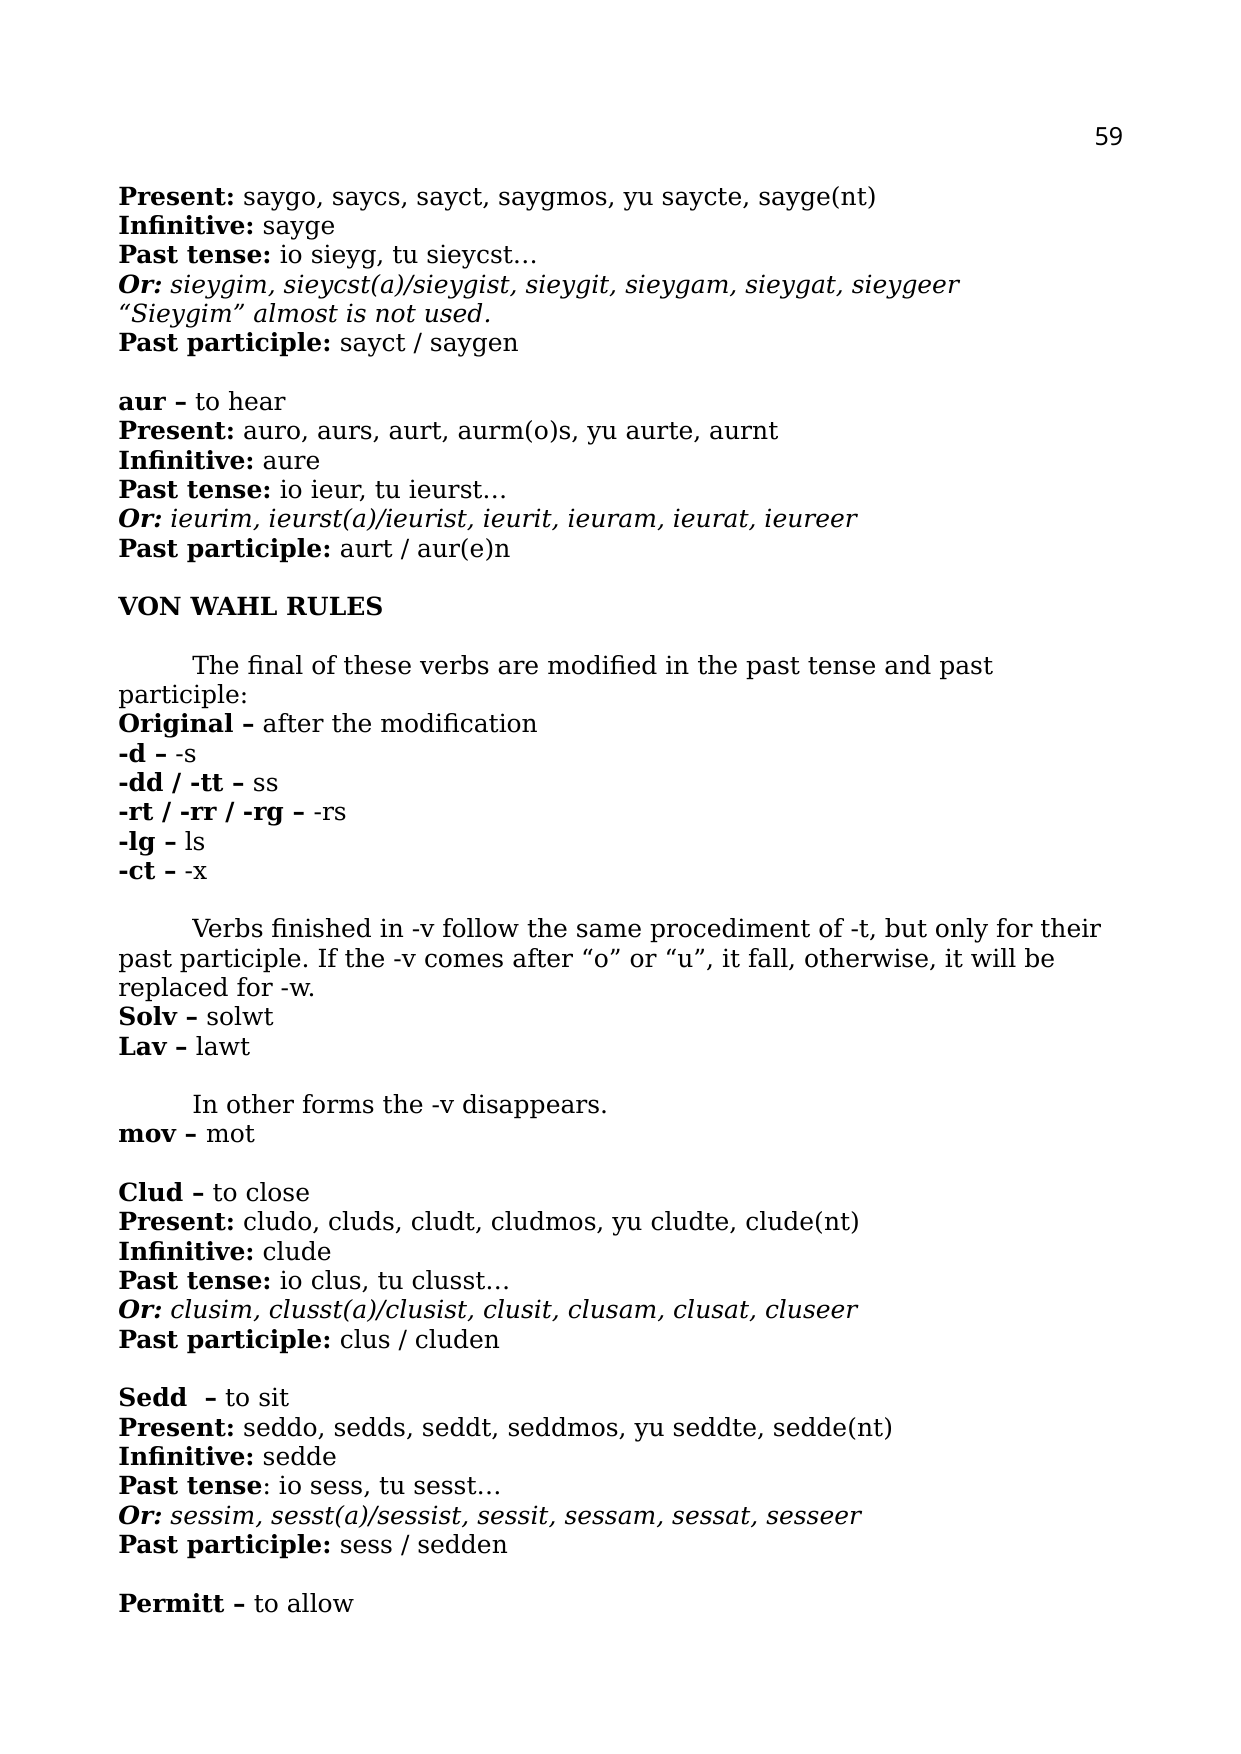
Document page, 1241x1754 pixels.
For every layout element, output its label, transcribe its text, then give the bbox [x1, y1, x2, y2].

text Present: cludo, cluds, cludt, cludmos, yu cludte, clude(nt) [118, 1207, 1123, 1236]
text Infinitive: sayge [118, 211, 1123, 240]
text Sedd – to sit [118, 1383, 1123, 1412]
text Infinitive: clude [118, 1236, 1123, 1266]
text Solv – solwt [118, 1002, 1123, 1031]
text Original – after the modification [118, 709, 1123, 738]
text Past tense: io ieur, tu ieurst… [118, 475, 1123, 504]
text Past tense: io clus, tu clusst… [118, 1266, 1123, 1295]
text Infinitive: sedde [118, 1442, 1123, 1471]
text Or: sieygim, sieycst(a)/sieygist, sieygit, sieygam, sieygat, sieygeer [118, 270, 1123, 299]
text Clud – to close [118, 1178, 1123, 1207]
text -ct – -x [118, 856, 1123, 885]
text “Sieygim” almost is not used. [118, 299, 1123, 328]
text Present: saygo, saycs, sayct, saygmos, yu saycte, sayge(nt) [118, 182, 1123, 211]
text -d – -s [118, 738, 1123, 768]
text Past participle: clus / cluden [118, 1324, 1123, 1354]
text Verbs finished in -v follow the same procediment of -t, but only for their past participle. If the -v comes after “o” or “u”, it fall, otherwise, it will be replaced for -w. [118, 914, 1123, 1002]
text Lav – lawt [118, 1031, 1123, 1061]
text Or: ieurim, ieurst(a)/ieurist, ieurit, ieuram, ieurat, ieureer [118, 504, 1123, 534]
text Infinitive: aure [118, 446, 1123, 475]
text -dd / -tt – ss [118, 768, 1123, 797]
text Past tense: io sess, tu sesst… [118, 1471, 1123, 1501]
text Past participle: aurt / aur(e)n [118, 534, 1123, 563]
text Permitt – to allow [118, 1588, 1123, 1618]
text Past participle: sess / sedden [118, 1530, 1123, 1559]
text -lg – ls [118, 827, 1123, 856]
subtitle VON WAHL RULES [118, 592, 1123, 622]
text Past participle: sayct / saygen [118, 328, 1123, 358]
text Past tense: io sieyg, tu sieycst… [118, 240, 1123, 270]
text In other forms the -v disappears. [118, 1090, 1123, 1119]
text Or: clusim, clusst(a)/clusist, clusit, clusam, clusat, cluseer [118, 1295, 1123, 1324]
text Present: auro, aurs, aurt, aurm(o)s, yu aurte, aurnt [118, 416, 1123, 446]
text mov – mot [118, 1119, 1123, 1148]
text Present: seddo, sedds, seddt, seddmos, yu seddte, sedde(nt) [118, 1412, 1123, 1442]
text aur – to hear [118, 387, 1123, 416]
text The final of these verbs are modified in the past tense and past participle: [118, 651, 1123, 709]
text Or: sessim, sesst(a)/sessist, sessit, sessam, sessat, sesseer [118, 1501, 1123, 1530]
text -rt / -rr / -rg – -rs [118, 797, 1123, 827]
